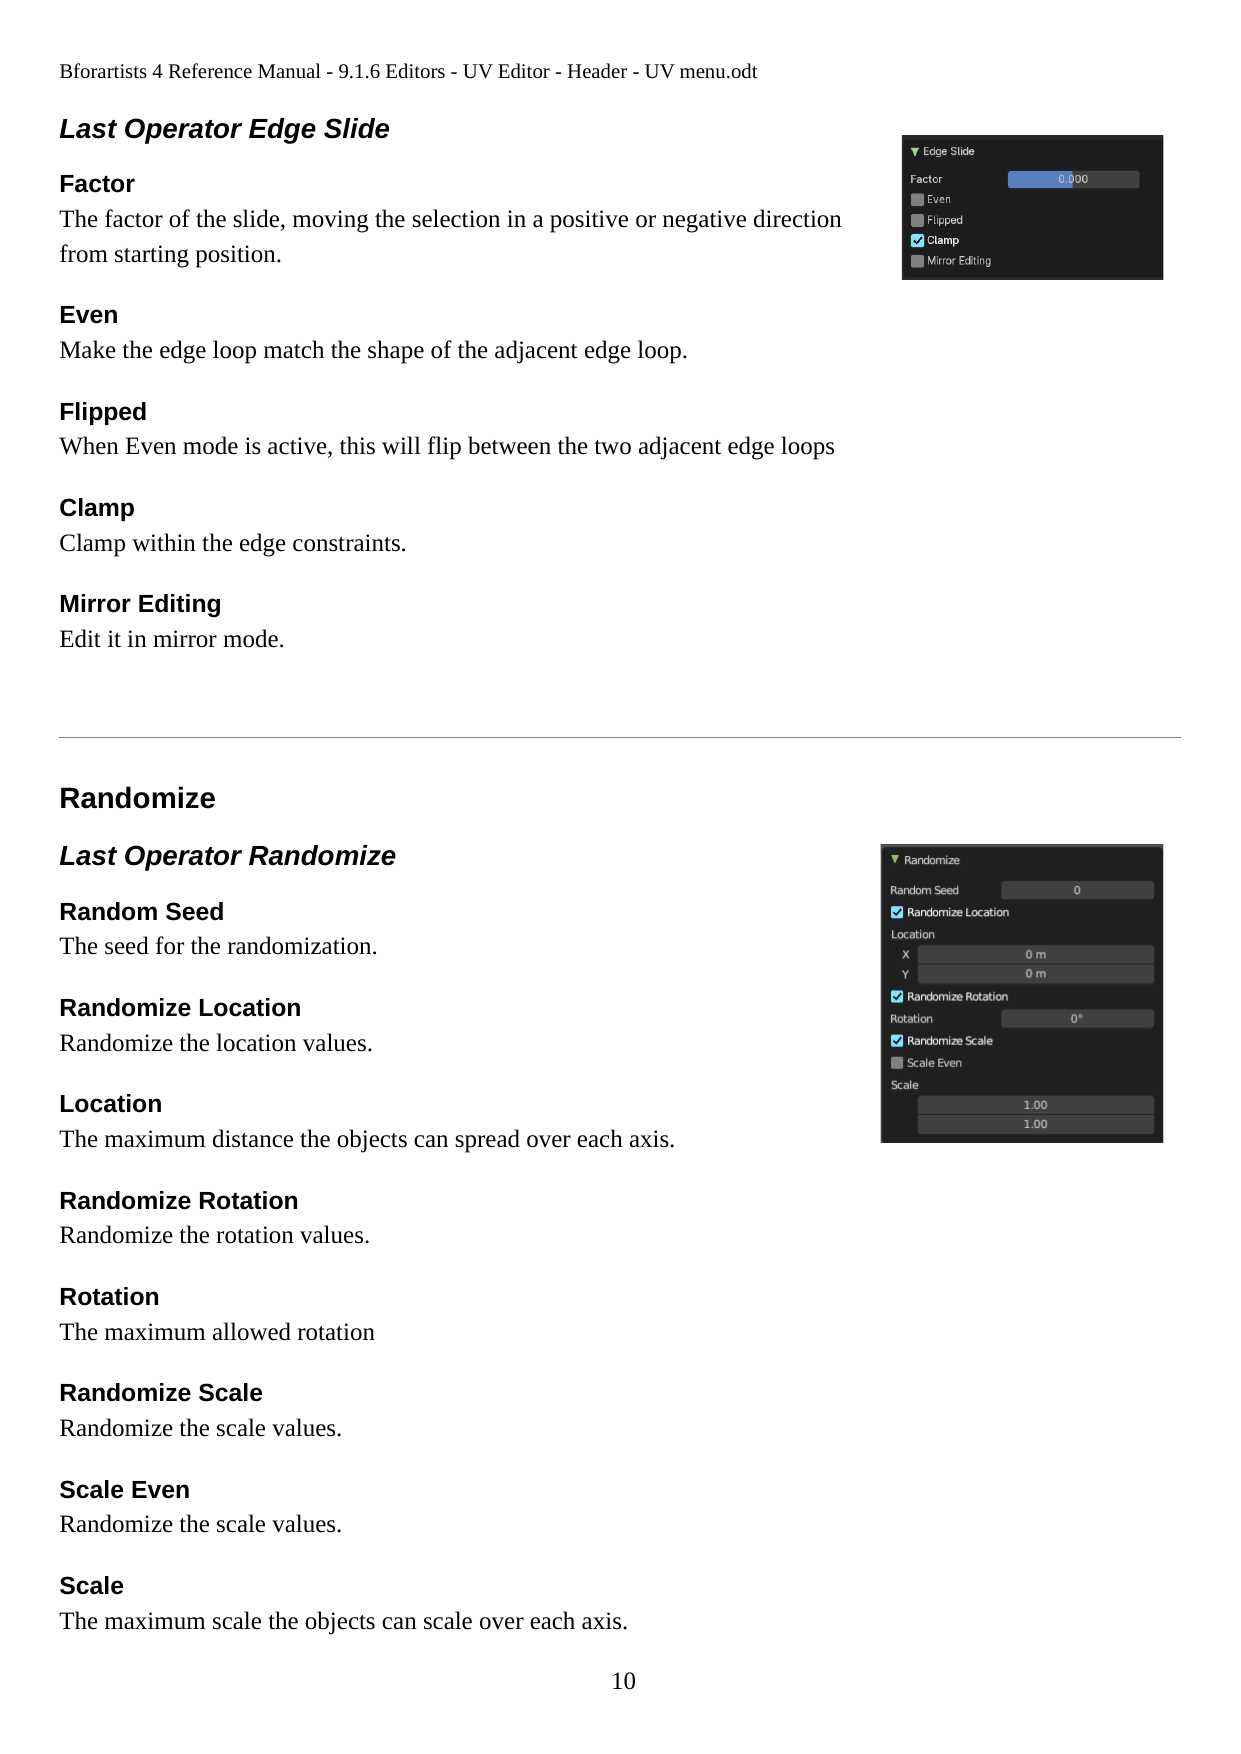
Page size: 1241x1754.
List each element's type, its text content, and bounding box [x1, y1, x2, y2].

text Clamp within the edge constraints. [59, 528, 1181, 557]
picture [901, 135, 1164, 280]
picture [880, 844, 1164, 1143]
subtitle Randomize Location [59, 993, 880, 1022]
text When Even mode is active, this will flip between the two adjacent edge loops [59, 431, 1181, 460]
subtitle Rotation [59, 1282, 1181, 1311]
text The factor of the slide, moving the selection in a positive or negative direction from starting position. [59, 204, 901, 267]
text Edit it in mirror mode. [59, 624, 1181, 653]
subtitle Last Operator Edge Slide [59, 113, 1181, 144]
subtitle Mirror Editing [59, 589, 1181, 618]
subtitle Randomize Rotation [59, 1186, 1181, 1214]
text Randomize the location values. [59, 1028, 880, 1057]
text Make the edge loop match the shape of the adjacent edge loop. [59, 335, 1181, 364]
subtitle [1164, 1089, 1181, 1118]
subtitle Flipped [59, 397, 1181, 425]
subtitle Randomize Scale [59, 1378, 1181, 1407]
subtitle Location [59, 1089, 880, 1118]
text The maximum allowed rotation [59, 1317, 1181, 1346]
subtitle Random Seed [59, 897, 880, 925]
subtitle Randomize [59, 781, 1181, 815]
subtitle Factor [59, 169, 901, 198]
subtitle [1164, 897, 1181, 925]
text The maximum scale the objects can scale over each axis. [59, 1606, 1181, 1635]
subtitle Scale Even [59, 1475, 1181, 1503]
text The maximum distance the objects can spread over each axis. [59, 1124, 1181, 1153]
subtitle Clamp [59, 493, 1181, 522]
subtitle Scale [59, 1571, 1181, 1600]
subtitle [1164, 993, 1181, 1022]
subtitle [1164, 169, 1181, 198]
subtitle Last Operator Randomize [59, 840, 1181, 872]
subtitle Even [59, 300, 1181, 329]
text Randomize the scale values. [59, 1413, 1181, 1442]
text The seed for the randomization. [59, 931, 880, 960]
text Randomize the rotation values. [59, 1221, 1181, 1249]
text Randomize the scale values. [59, 1509, 1181, 1538]
